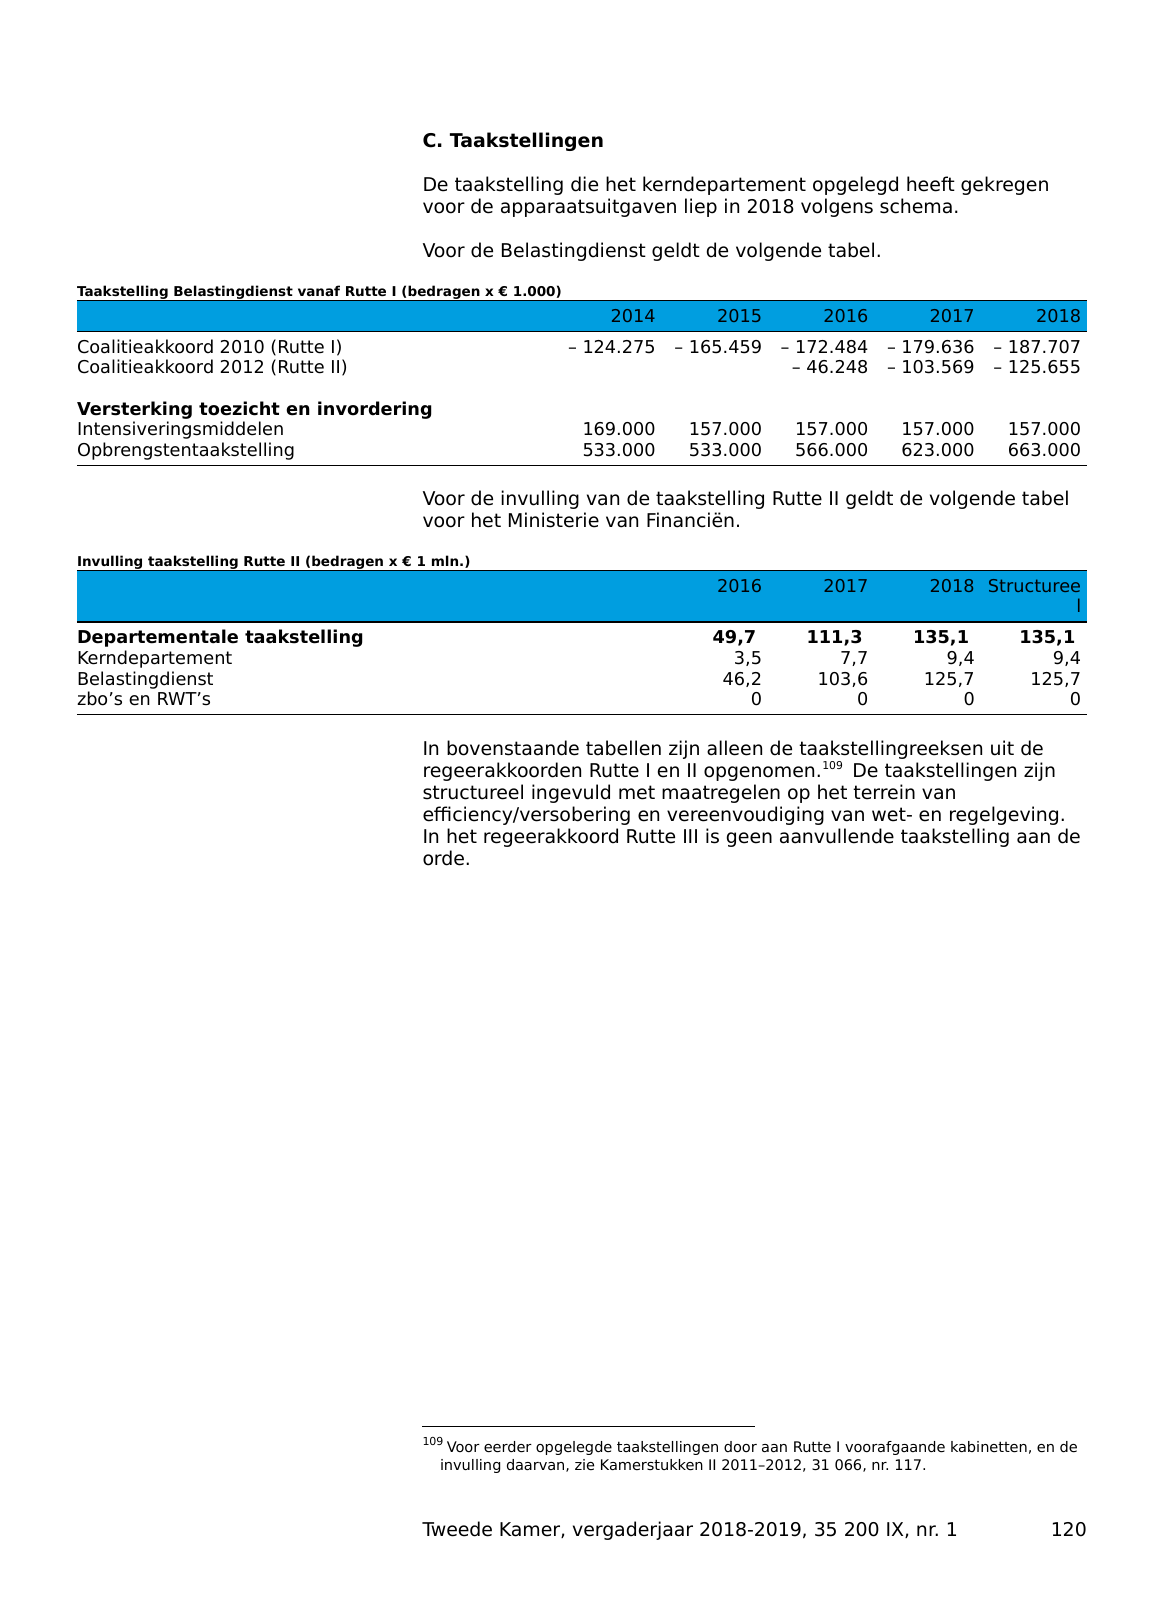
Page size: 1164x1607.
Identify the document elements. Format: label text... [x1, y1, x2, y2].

table_cell Intensiveringsmiddelen [77, 419, 555, 440]
table_cell 566.000 [768, 440, 874, 465]
text Voor de invulling van de taakstelling Rutte II geldt de volgende tabel voor het Ministerie van Financiën. [422, 488, 1087, 532]
table_cell – 46.248 [768, 357, 874, 378]
table_cell Coalitieakkoord 2012 (Rutte II) [77, 357, 555, 378]
table_cell 103,6 [768, 669, 874, 689]
table_cell 157.000 [874, 419, 980, 440]
table_cell – 125.655 [980, 357, 1087, 378]
table_cell 2017 [874, 301, 980, 331]
table_cell – 165.459 [661, 332, 768, 357]
table_header Taakstelling Belastingdienst vanaf Rutte I (bedragen x € 1.000) [77, 284, 1087, 300]
table_cell – 124.275 [555, 332, 661, 357]
table_cell 3,5 [661, 648, 768, 668]
table_cell Departementale taakstelling [77, 623, 661, 648]
table_cell Kerndepartement [77, 648, 661, 668]
table_cell 135,1 [980, 623, 1087, 648]
table_cell 9,4 [874, 648, 980, 668]
table_cell [768, 378, 874, 398]
table_cell 0 [661, 689, 768, 714]
table_header Invulling taakstelling Rutte II (bedragen x € 1 mln.) [77, 554, 1087, 570]
table_cell – 103.569 [874, 357, 980, 378]
table_cell 533.000 [555, 440, 661, 465]
table_cell 135,1 [874, 623, 980, 648]
table_cell [77, 301, 555, 331]
table_cell 46,2 [661, 669, 768, 689]
table_cell 9,4 [980, 648, 1087, 668]
subtitle C. Taakstellingen [422, 130, 1087, 152]
table_cell 157.000 [661, 419, 768, 440]
table_cell 2015 [661, 301, 768, 331]
table_cell 533.000 [661, 440, 768, 465]
table_cell – 179.636 [874, 332, 980, 357]
table_cell 125,7 [874, 669, 980, 689]
table_cell Coalitieakkoord 2010 (Rutte I) [77, 332, 555, 357]
table_cell 2016 [661, 571, 768, 621]
table_cell [555, 399, 661, 419]
table_cell [77, 378, 555, 398]
table_cell zbo’s en RWT’s [77, 689, 661, 714]
table_cell 2014 [555, 301, 661, 331]
table_cell [77, 571, 661, 621]
table_cell [874, 378, 980, 398]
table_cell Structureel [980, 571, 1087, 621]
table_cell Opbrengstentaakstelling [77, 440, 555, 465]
table_cell [661, 399, 768, 419]
text De taakstelling die het kerndepartement opgelegd heeft gekregen voor de apparaatsuitgaven liep in 2018 volgens schema. [422, 174, 1087, 218]
table_cell 623.000 [874, 440, 980, 465]
table_cell [661, 357, 768, 378]
table_cell 663.000 [980, 440, 1087, 465]
table_cell 157.000 [768, 419, 874, 440]
table_cell 2018 [874, 571, 980, 621]
text Voor de Belastingdienst geldt de volgende tabel. [422, 240, 1087, 262]
table_cell [874, 399, 980, 419]
table_cell 169.000 [555, 419, 661, 440]
table_cell [980, 378, 1087, 398]
table_cell 2016 [768, 301, 874, 331]
table_cell [555, 378, 661, 398]
text In bovenstaande tabellen zijn alleen de taakstellingreeksen uit de regeerakkoorden Rutte I en II opgenomen. De taakstellingen zijn structureel ingevuld met maatregelen op het terrein van efficiency/versobering en vereenvoudiging van wet- en regelgeving. In het regeerakkoord Rutte III is geen aanvullende taakstelling aan de orde. [422, 738, 1087, 869]
table_cell 0 [768, 689, 874, 714]
table_cell 0 [980, 689, 1087, 714]
table_cell 49,7 [661, 623, 768, 648]
table_cell [555, 357, 661, 378]
table_cell [980, 399, 1087, 419]
table_cell – 187.707 [980, 332, 1087, 357]
table_cell [661, 378, 768, 398]
table_cell 157.000 [980, 419, 1087, 440]
table_cell – 172.484 [768, 332, 874, 357]
table_cell Versterking toezicht en invordering [77, 399, 555, 419]
table_cell [768, 399, 874, 419]
table_cell 0 [874, 689, 980, 714]
table_cell Belastingdienst [77, 669, 661, 689]
table_cell 2017 [768, 571, 874, 621]
text Voor eerder opgelegde taakstellingen door aan Rutte I voorafgaande kabinetten, en de invulling daarvan, zie Kamerstukken II 2011–2012, 31 066, nr. 117. [422, 1435, 1087, 1474]
table_cell 111,3 [768, 623, 874, 648]
table_cell 7,7 [768, 648, 874, 668]
table_cell 2018 [980, 301, 1087, 331]
table_cell 125,7 [980, 669, 1087, 689]
